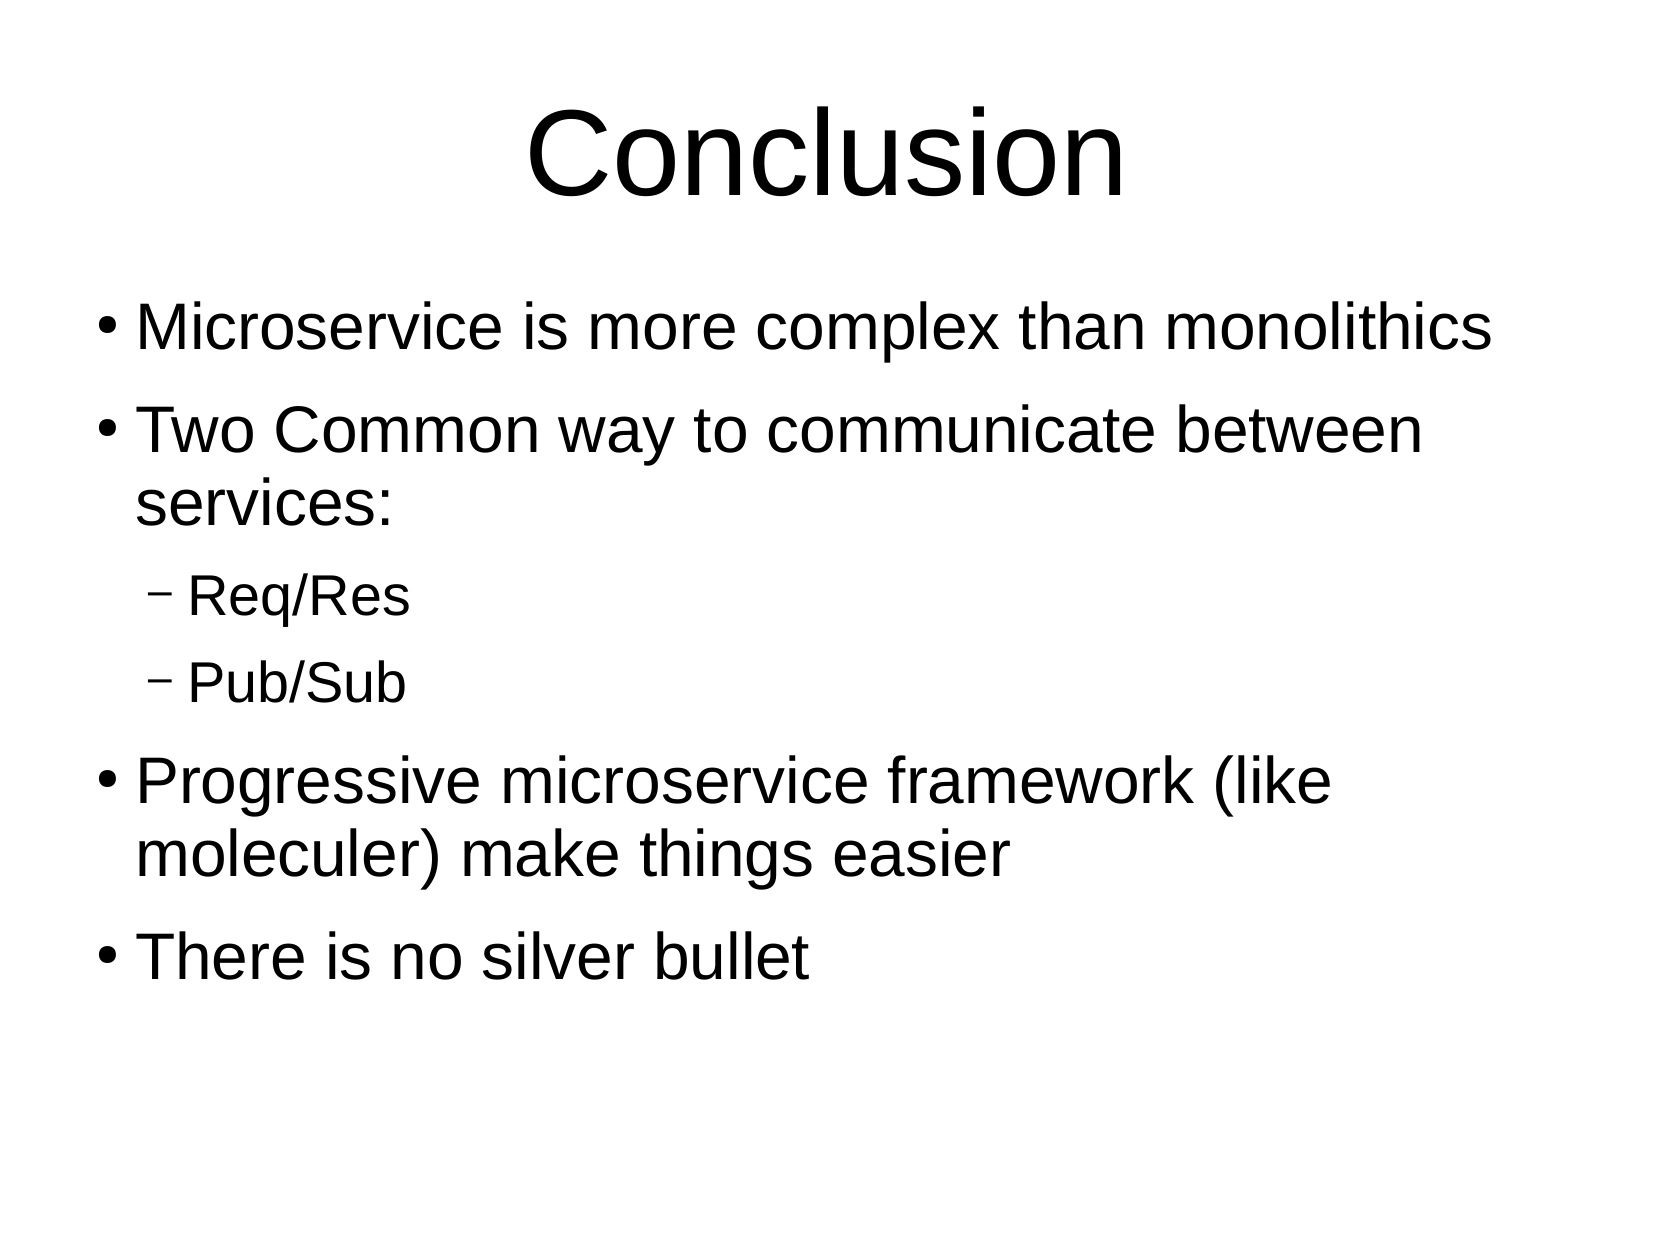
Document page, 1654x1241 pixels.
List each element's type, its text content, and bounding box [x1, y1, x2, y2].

list Microservice is more complex than monolithics Two Common way to communicate between services: Req/Res Pub/Sub Progressive microservice framework (like moleculer) make things easier There is no silver bullet [82, 290, 1571, 1010]
title Conclusion [82, 49, 1571, 257]
